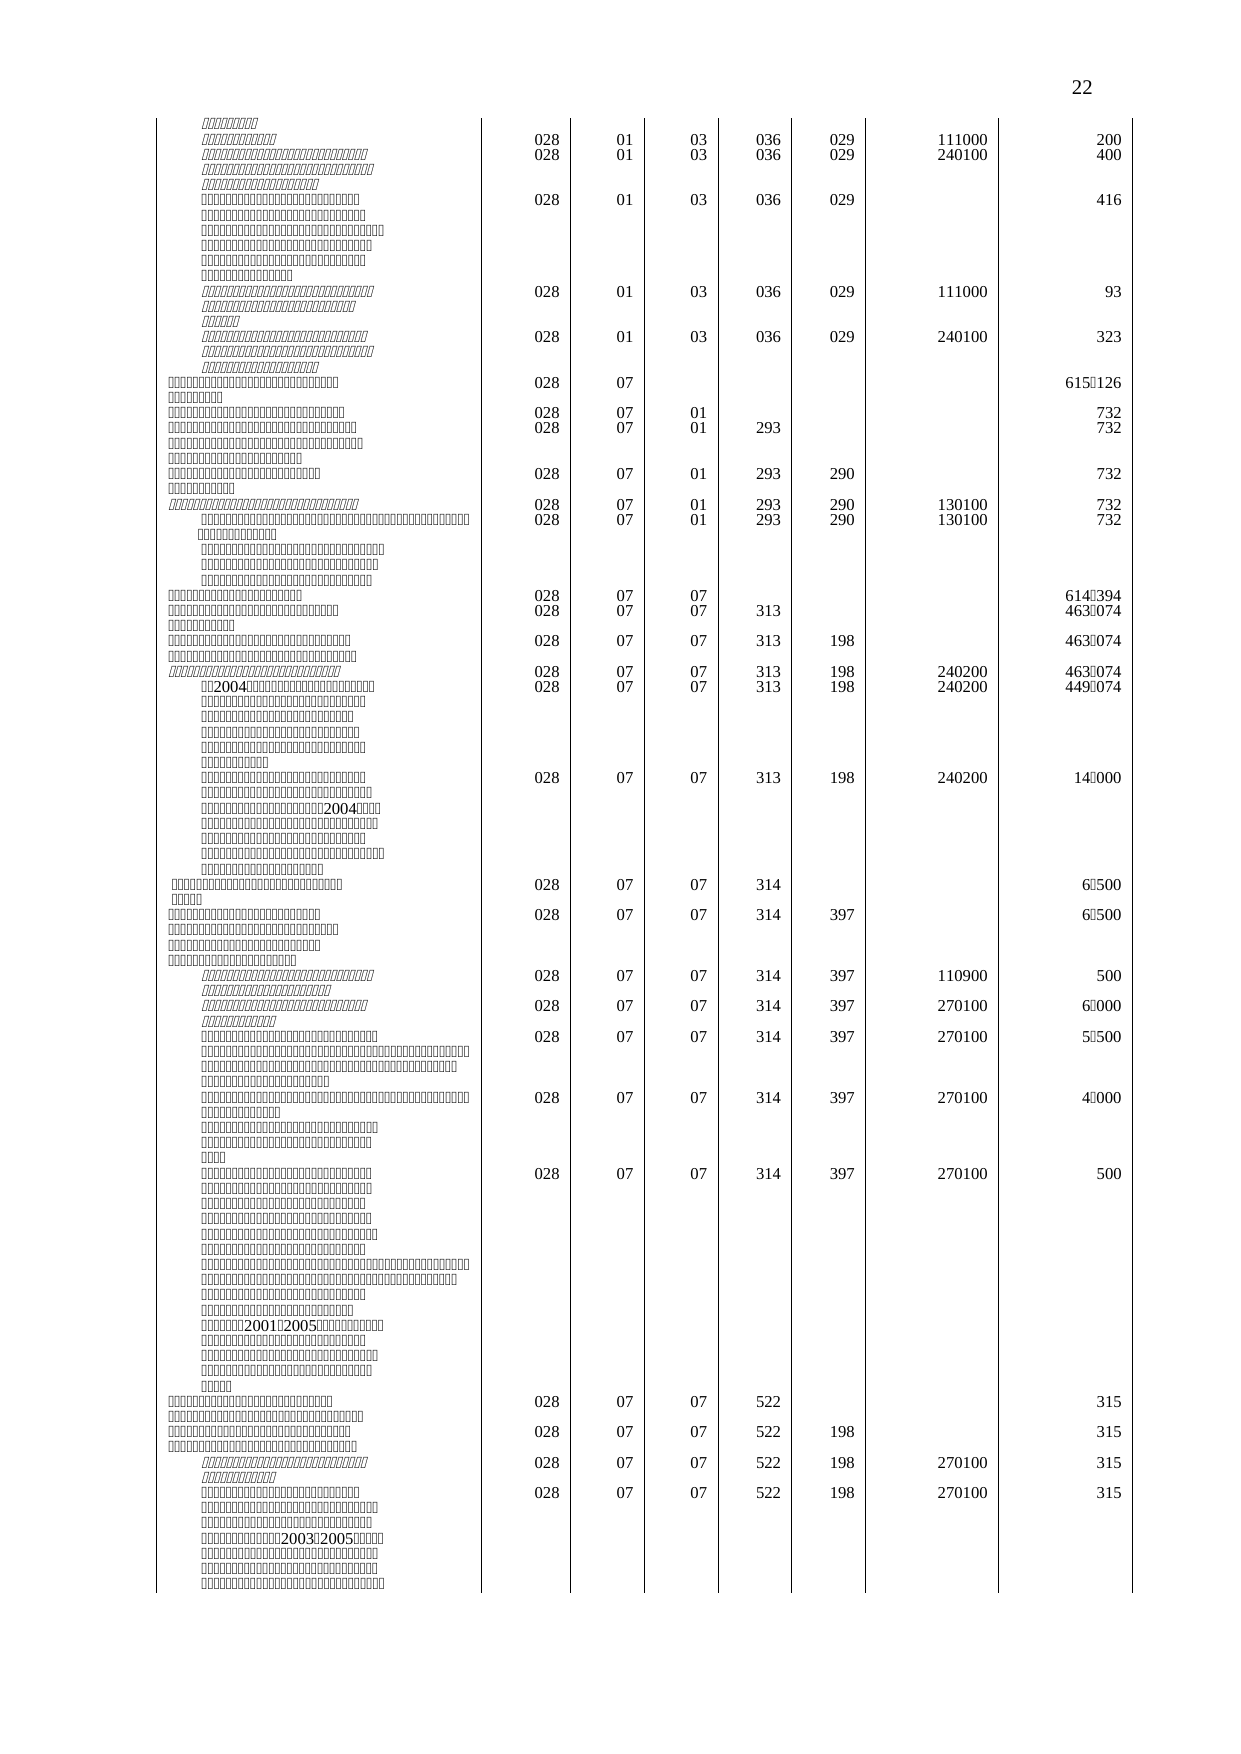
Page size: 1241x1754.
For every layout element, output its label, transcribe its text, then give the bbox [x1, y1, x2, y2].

table_cell  [719, 514, 791, 589]
table_cell  [482, 1426, 570, 1456]
table_cell    [157, 1031, 481, 1091]
table_cell  [792, 1000, 865, 1031]
table_cell  [792, 514, 865, 589]
table_cell  [571, 681, 644, 772]
table_cell  [792, 1031, 865, 1091]
table_cell [866, 635, 998, 666]
table_cell  [645, 407, 718, 422]
table_cell  [792, 1487, 865, 1593]
table_cell [1133, 118, 1163, 133]
table_cell  [792, 1456, 865, 1487]
table_cell [1133, 1000, 1163, 1031]
table_cell [719, 407, 791, 422]
table_cell    [157, 285, 481, 331]
table_cell    [157, 149, 481, 194]
table_cell  [999, 1396, 1132, 1426]
table_cell  [482, 194, 570, 285]
table_cell  [792, 285, 865, 331]
table_cell  [645, 422, 718, 468]
table_cell [1133, 285, 1163, 331]
table_cell [1133, 1091, 1163, 1167]
table_cell [999, 118, 1132, 133]
table_cell  [792, 1426, 865, 1456]
table_cell [482, 118, 570, 133]
table_cell [1133, 681, 1163, 772]
table_cell  [999, 1168, 1132, 1396]
table_cell  [792, 149, 865, 194]
table_cell  [482, 1168, 570, 1396]
table_cell [792, 605, 865, 635]
table_cell     [157, 514, 481, 589]
table_cell [866, 605, 998, 635]
table_cell [719, 118, 791, 133]
table_cell  [482, 772, 570, 878]
table_cell  [866, 498, 998, 513]
table_cell [719, 377, 791, 407]
table_cell  [866, 666, 998, 681]
table_cell [792, 422, 865, 468]
table_cell  [482, 879, 570, 909]
table_cell  [482, 285, 570, 331]
table_cell  [645, 194, 718, 285]
table_cell  [571, 1000, 644, 1031]
table_cell  [999, 681, 1132, 772]
table_cell  [571, 879, 644, 909]
table_cell  [482, 909, 570, 970]
table_cell  [157, 590, 481, 605]
table_cell [866, 407, 998, 422]
table_cell  [645, 772, 718, 878]
table_cell  [719, 909, 791, 970]
table_cell [645, 377, 718, 407]
table_cell [1133, 970, 1163, 1000]
table_cell  [999, 1426, 1132, 1456]
table_cell [866, 1426, 998, 1456]
table_cell [792, 118, 865, 133]
table_cell  [999, 377, 1132, 407]
table_cell  [999, 970, 1132, 1000]
table_cell   [157, 635, 481, 666]
table_cell  [999, 1456, 1132, 1487]
table_cell  [866, 681, 998, 772]
table_cell  [645, 681, 718, 772]
table_cell  [866, 331, 998, 377]
table_cell  [645, 879, 718, 909]
table_cell  [792, 133, 865, 148]
table_cell [1133, 422, 1163, 468]
table_cell  [719, 1091, 791, 1167]
table_cell  [719, 605, 791, 635]
table_cell  [866, 285, 998, 331]
table_cell  [999, 422, 1132, 468]
table_cell  [719, 681, 791, 772]
table_cell [1133, 331, 1163, 377]
table_cell  [999, 498, 1132, 513]
table_cell  [645, 1031, 718, 1091]
table_cell  [571, 422, 644, 468]
table_cell  [482, 1456, 570, 1487]
table_cell  [999, 909, 1132, 970]
table_cell  [719, 468, 791, 498]
table_cell  [482, 605, 570, 635]
table_cell  [482, 1487, 570, 1593]
table_cell [1133, 635, 1163, 666]
table_cell  [645, 1091, 718, 1167]
table_cell [1133, 772, 1163, 878]
table_cell  [645, 1396, 718, 1426]
table_cell  [792, 909, 865, 970]
table_cell  [571, 1487, 644, 1593]
table_cell  [866, 1031, 998, 1091]
table_cell  [482, 498, 570, 513]
table_cell  [645, 666, 718, 681]
table_cell  [999, 666, 1132, 681]
table_cell       [157, 194, 481, 285]
table_cell               [157, 1168, 481, 1396]
table_cell  [719, 1031, 791, 1091]
table_cell  [719, 133, 791, 148]
table_cell [792, 879, 865, 909]
table_cell [1133, 1487, 1163, 1593]
table_cell [1133, 590, 1163, 605]
table_cell  [157, 118, 481, 133]
table_cell  [482, 407, 570, 422]
table_cell   [157, 970, 481, 1000]
table_cell   [157, 605, 481, 635]
table_cell    [157, 422, 481, 468]
table_cell  [999, 331, 1132, 377]
table_cell  [482, 468, 570, 498]
table_cell [719, 590, 791, 605]
table_cell  [645, 468, 718, 498]
table_cell  [571, 1031, 644, 1091]
table_cell  [571, 1168, 644, 1396]
table_cell  [866, 970, 998, 1000]
table_cell  [866, 1487, 998, 1593]
table_cell  [999, 407, 1132, 422]
table_cell [1133, 377, 1163, 407]
table_cell  [719, 1456, 791, 1487]
table_cell  [571, 468, 644, 498]
table_cell  [792, 970, 865, 1000]
table_cell  [792, 468, 865, 498]
table_cell [866, 879, 998, 909]
table_cell  [792, 772, 865, 878]
table_cell  [571, 772, 644, 878]
table_cell  [571, 1091, 644, 1167]
table_cell  [571, 666, 644, 681]
table_cell [1133, 879, 1163, 909]
table_cell  [999, 605, 1132, 635]
table_cell  [571, 590, 644, 605]
table_cell  [571, 498, 644, 513]
table_cell  [719, 498, 791, 513]
table_cell  [645, 149, 718, 194]
table_cell  [482, 635, 570, 666]
table_cell [1133, 133, 1163, 148]
table_cell  [645, 133, 718, 148]
table_cell  [482, 377, 570, 407]
table_cell  [866, 1000, 998, 1031]
table_cell  [999, 514, 1132, 589]
table_cell  [999, 1091, 1132, 1167]
table_cell [866, 909, 998, 970]
table_cell   [157, 1000, 481, 1031]
table_cell  [157, 407, 481, 422]
table_cell [792, 377, 865, 407]
table_cell  [719, 1487, 791, 1593]
table_cell   [157, 1396, 481, 1426]
table_cell  [571, 194, 644, 285]
table_cell  [866, 1168, 998, 1396]
table_cell  [999, 635, 1132, 666]
table_cell  [482, 1396, 570, 1426]
table_cell  [719, 285, 791, 331]
table_cell [1133, 1031, 1163, 1091]
table_cell  [792, 635, 865, 666]
table_cell  [571, 605, 644, 635]
table_cell  [645, 514, 718, 589]
table_cell [792, 590, 865, 605]
table_cell [1133, 468, 1163, 498]
table_cell  [482, 422, 570, 468]
table_cell  [792, 498, 865, 513]
table_cell  [482, 133, 570, 148]
table_cell  [571, 133, 644, 148]
table_cell  [571, 970, 644, 1000]
table_cell   [157, 468, 481, 498]
table_cell  [645, 590, 718, 605]
table_cell  [645, 331, 718, 377]
table_cell [792, 407, 865, 422]
table_cell [866, 118, 998, 133]
table_cell  [482, 1091, 570, 1167]
table_cell  [571, 1456, 644, 1487]
table_cell   [157, 1456, 481, 1487]
table_cell [792, 1396, 865, 1426]
table_cell  [719, 194, 791, 285]
table_cell [1133, 149, 1163, 194]
table_cell       [157, 681, 481, 772]
table_cell  [999, 133, 1132, 148]
table_cell  [482, 666, 570, 681]
table_cell  [866, 133, 998, 148]
table_cell  [571, 1426, 644, 1456]
table_cell  [792, 681, 865, 772]
table_cell  [792, 1091, 865, 1167]
table_cell  [719, 1426, 791, 1456]
table_cell  [999, 879, 1132, 909]
table_cell  [719, 1000, 791, 1031]
table_cell  [645, 1426, 718, 1456]
table_cell  [482, 514, 570, 589]
table_cell [1133, 1426, 1163, 1456]
table_cell  [645, 1000, 718, 1031]
table_cell  [482, 1031, 570, 1091]
table_cell [1133, 666, 1163, 681]
table_cell  [999, 194, 1132, 285]
table_cell  [999, 590, 1132, 605]
table_cell  [157, 133, 481, 148]
table_cell   [157, 377, 481, 407]
table_cell [866, 422, 998, 468]
table_cell  [482, 970, 570, 1000]
table_cell  [645, 498, 718, 513]
table_cell  [999, 285, 1132, 331]
table_cell  [999, 149, 1132, 194]
table_cell  [645, 605, 718, 635]
table_cell  [866, 1456, 998, 1487]
table_cell  [482, 590, 570, 605]
table_cell  [482, 149, 570, 194]
table_cell [1133, 1168, 1163, 1396]
table_cell  [719, 1168, 791, 1396]
table_cell [645, 118, 718, 133]
table_cell  [999, 1031, 1132, 1091]
table_cell  [571, 909, 644, 970]
table_cell  [645, 1168, 718, 1396]
table_cell [1133, 1396, 1163, 1426]
table_cell [866, 377, 998, 407]
table_cell  [792, 666, 865, 681]
table_cell        [157, 772, 481, 878]
table_cell [866, 468, 998, 498]
table_cell [866, 590, 998, 605]
table_cell  [792, 1168, 865, 1396]
table_cell  [999, 468, 1132, 498]
table_cell [1133, 194, 1163, 285]
table_cell [866, 1396, 998, 1426]
table_cell  [571, 149, 644, 194]
table_cell  [999, 1000, 1132, 1031]
table_cell [1133, 498, 1163, 513]
table_cell  [719, 666, 791, 681]
table_cell  [157, 666, 481, 681]
table_cell  [999, 772, 1132, 878]
table_cell  [482, 331, 570, 377]
table_cell  [719, 149, 791, 194]
table_cell  [645, 635, 718, 666]
table_cell  [645, 285, 718, 331]
table_cell     [157, 909, 481, 970]
table_cell  [645, 1456, 718, 1487]
table_cell  [719, 879, 791, 909]
table_cell    [157, 331, 481, 377]
table_cell [571, 118, 644, 133]
table_cell   [157, 879, 481, 909]
table_cell [1133, 1456, 1163, 1487]
table_cell  [645, 1487, 718, 1593]
table_cell  [571, 635, 644, 666]
table_cell  [792, 331, 865, 377]
table_cell     [157, 1091, 481, 1167]
table_cell   [157, 1426, 481, 1456]
table_cell  [571, 514, 644, 589]
table_cell [866, 194, 998, 285]
table_cell  [999, 1487, 1132, 1593]
table_cell  [571, 407, 644, 422]
table_cell  [645, 909, 718, 970]
table_cell  [866, 1091, 998, 1167]
table_cell  [482, 681, 570, 772]
table_cell  [571, 377, 644, 407]
table_cell  [482, 1000, 570, 1031]
table_cell  [866, 514, 998, 589]
table_cell  [719, 970, 791, 1000]
table_cell [1133, 605, 1163, 635]
table_cell [1133, 514, 1163, 589]
table_cell  [719, 422, 791, 468]
table_cell [1133, 407, 1163, 422]
table_cell  [792, 194, 865, 285]
table_cell  [571, 1396, 644, 1426]
table_cell  [157, 498, 481, 513]
table_cell  [571, 285, 644, 331]
table_cell  [866, 772, 998, 878]
table_cell  [571, 331, 644, 377]
table_cell  [719, 772, 791, 878]
table_cell  [719, 635, 791, 666]
table_cell  [645, 970, 718, 1000]
table_cell  [719, 1396, 791, 1426]
table_cell  [866, 149, 998, 194]
table_cell  [719, 331, 791, 377]
table_cell        [157, 1487, 481, 1593]
table_cell [1133, 909, 1163, 970]
